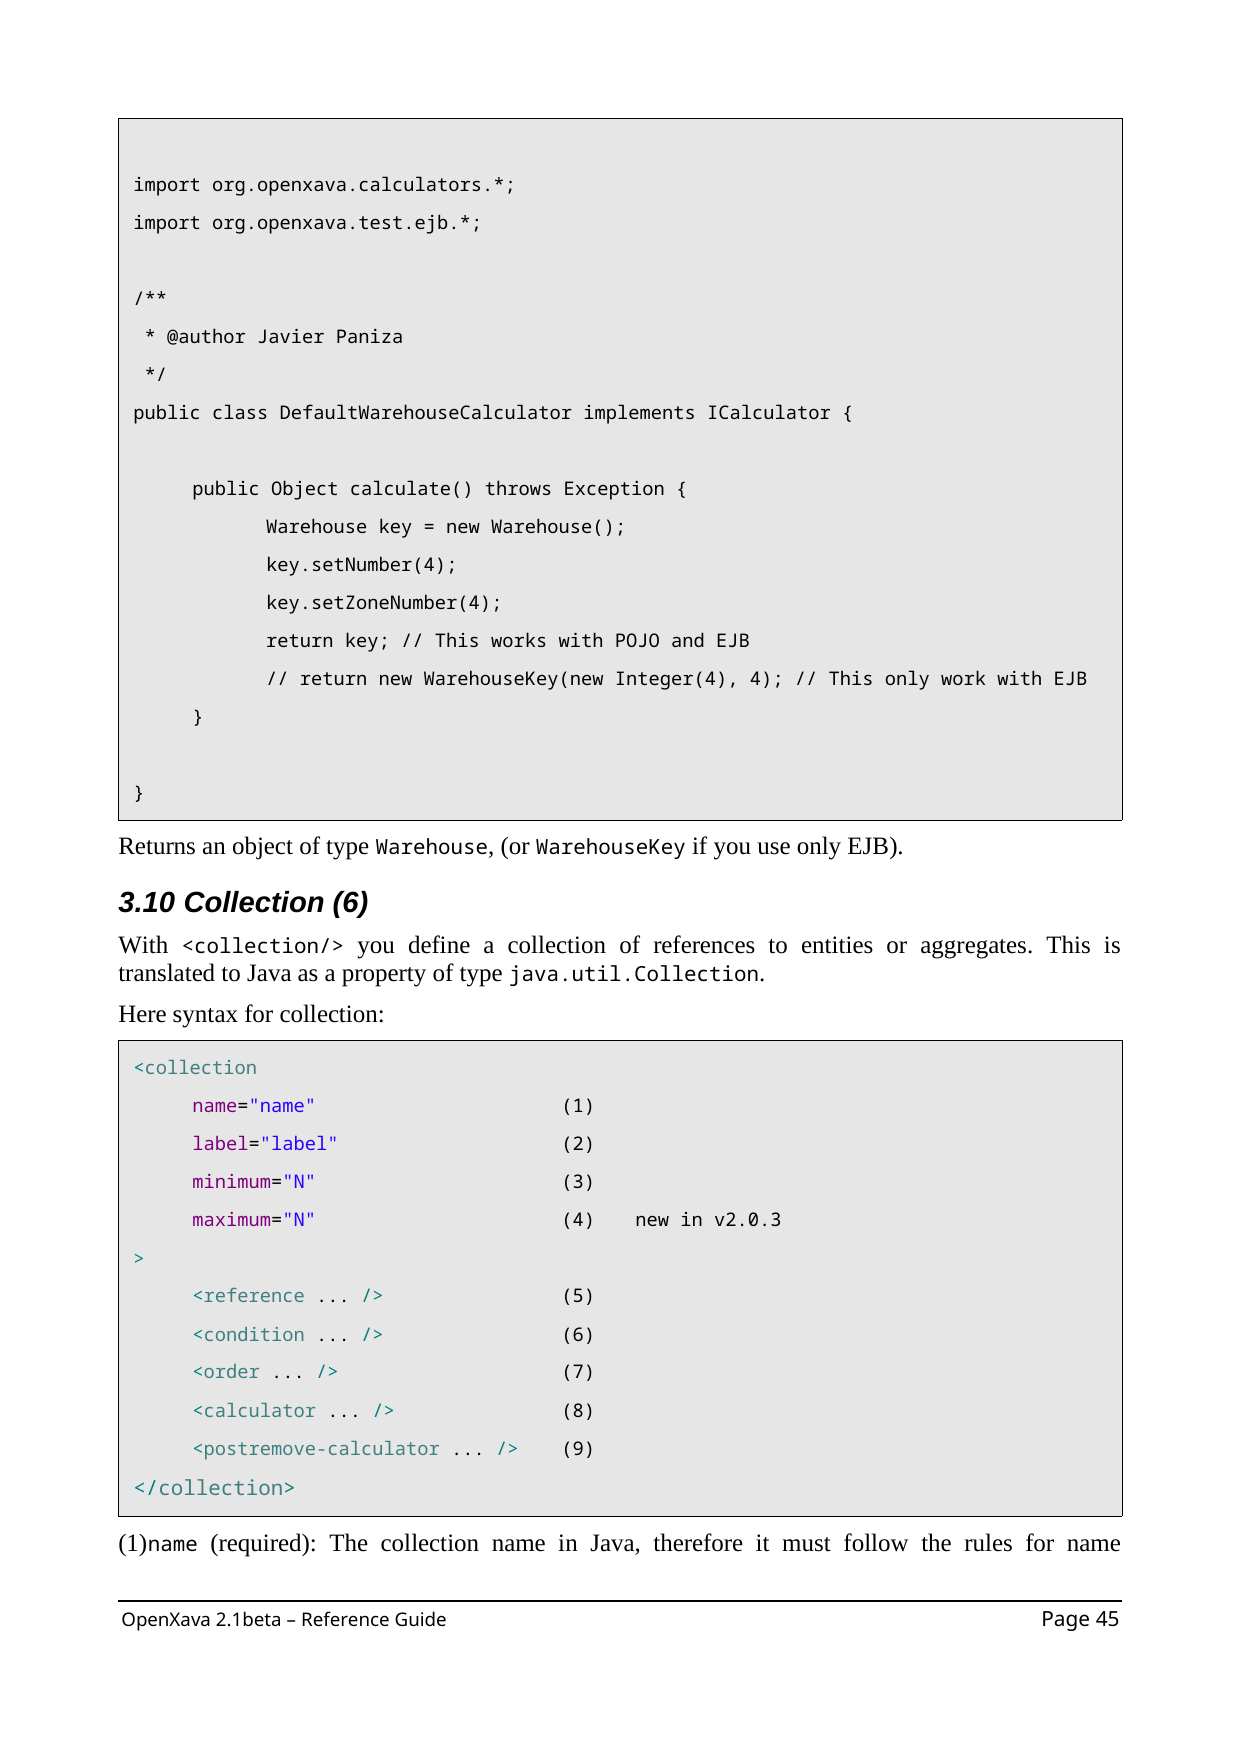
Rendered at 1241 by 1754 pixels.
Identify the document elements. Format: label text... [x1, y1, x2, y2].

text import org.openxava.test.ejb.*; [119, 194, 1122, 232]
text key.setZoneNumber(4); [119, 574, 1122, 612]
list name (required): The collection name in Java, therefore it must follow the rules for name [118, 1529, 1122, 1557]
text With <collection/> you define a collection of references to entities or aggregates. This is translated to Java as a property of type java.util.Collection. [118, 931, 1122, 987]
subtitle Collection (6) [118, 886, 1122, 918]
text <calculator ... /> (8) [119, 1382, 1122, 1420]
text * @author Javier Paniza [119, 308, 1122, 346]
text <condition ... /> (6) [119, 1306, 1122, 1344]
text <reference ... /> (5) [119, 1268, 1122, 1306]
text return key; // This works with POJO and EJB [119, 612, 1122, 650]
text key.setNumber(4); [119, 536, 1122, 574]
text <collection [119, 1041, 1122, 1078]
text <order ... /> (7) [119, 1344, 1122, 1382]
text */ [119, 346, 1122, 384]
text maximum="N" (4) new in v2.0.3 [119, 1192, 1122, 1230]
text Here syntax for collection: [118, 1000, 1122, 1027]
text Returns an object of type Warehouse, (or WarehouseKey if you use only EJB). [118, 832, 1122, 861]
text public class DefaultWarehouseCalculator implements ICalculator { [119, 384, 1122, 422]
text name="name" (1) [119, 1078, 1122, 1116]
text </collection> [119, 1458, 1122, 1516]
text // return new WarehouseKey(new Integer(4), 4); // This only work with EJB [119, 650, 1122, 688]
text /** [119, 270, 1122, 308]
text > [119, 1230, 1122, 1268]
text } [119, 688, 1122, 726]
text Warehouse key = new Warehouse(); [119, 498, 1122, 536]
text label="label" (2) [119, 1116, 1122, 1154]
text } [119, 764, 1122, 820]
text import org.openxava.calculators.*; [119, 156, 1122, 194]
text <postremove-calculator ... /> (9) [119, 1420, 1122, 1458]
text public Object calculate() throws Exception { [119, 460, 1122, 498]
text minimum="N" (3) [119, 1154, 1122, 1192]
